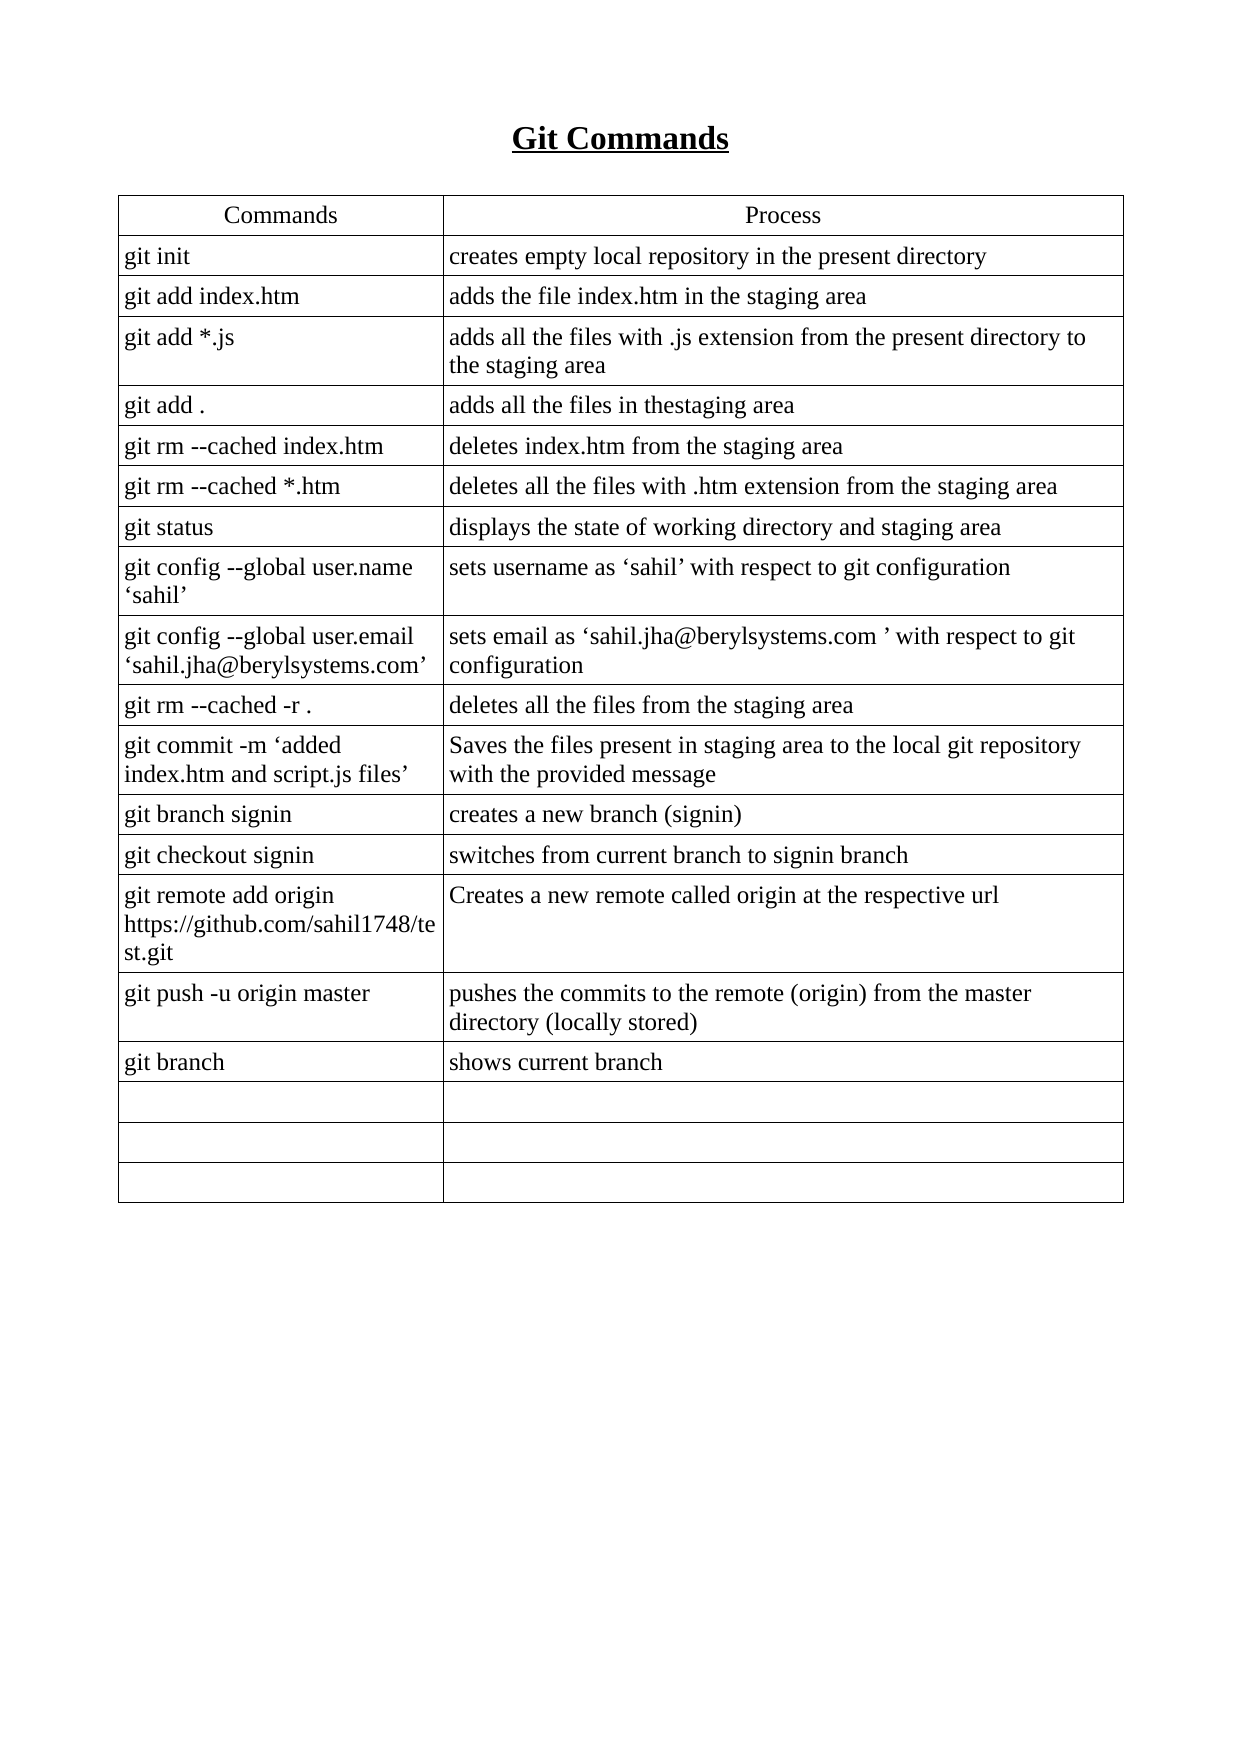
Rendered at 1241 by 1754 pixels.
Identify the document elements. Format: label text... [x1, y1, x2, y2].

table_cell [444, 1163, 1123, 1202]
table_cell deletes all the files with .htm extension from the staging area [444, 466, 1123, 506]
table_cell git push -u origin master [119, 973, 443, 1041]
table_cell creates empty local repository in the present directory [444, 236, 1123, 275]
table_cell git add . [119, 386, 443, 425]
table_cell git branch signin [119, 795, 443, 834]
table_cell git status [119, 507, 443, 546]
table_cell deletes index.htm from the staging area [444, 426, 1123, 465]
table_cell git add *.js [119, 317, 443, 385]
table_cell adds all the files in thestaging area [444, 386, 1123, 425]
table_cell sets username as ‘sahil’ with respect to git configuration [444, 547, 1123, 615]
table_cell displays the state of working directory and staging area [444, 507, 1123, 546]
table_cell adds all the files with .js extension from the present directory to the staging area [444, 317, 1123, 385]
table_cell shows current branch [444, 1042, 1123, 1081]
table_cell git rm --cached -r . [119, 685, 443, 724]
table_cell git branch [119, 1042, 443, 1081]
table_cell git config --global user.email ‘sahil.jha@berylsystems.com’ [119, 616, 443, 684]
table_cell git commit -m ‘added index.htm and script.js files’ [119, 726, 443, 793]
table_header Process [444, 196, 1123, 235]
table_cell deletes all the files from the staging area [444, 685, 1123, 724]
table_cell git checkout signin [119, 835, 443, 874]
table_cell Saves the files present in staging area to the local git repository with the provided message [444, 726, 1123, 793]
table_header Commands [119, 196, 443, 235]
table_cell git init [119, 236, 443, 275]
table_cell [119, 1082, 443, 1122]
table_cell git remote add origin https://github.com/sahil1748/test.git [119, 875, 443, 972]
table_cell [444, 1082, 1123, 1122]
text Git Commands [118, 118, 1122, 156]
table_cell adds the file index.htm in the staging area [444, 276, 1123, 316]
table_cell git add index.htm [119, 276, 443, 316]
table_cell git config --global user.name ‘sahil’ [119, 547, 443, 615]
table_cell Creates a new remote called origin at the respective url [444, 875, 1123, 972]
table_cell [119, 1163, 443, 1202]
table_cell pushes the commits to the remote (origin) from the master directory (locally stored) [444, 973, 1123, 1041]
table_cell [444, 1123, 1123, 1162]
table_cell git rm --cached index.htm [119, 426, 443, 465]
table_cell creates a new branch (signin) [444, 795, 1123, 834]
table_cell sets email as ‘sahil.jha@berylsystems.com ’ with respect to git configuration [444, 616, 1123, 684]
table_cell git rm --cached *.htm [119, 466, 443, 506]
table_cell [119, 1123, 443, 1162]
table_cell switches from current branch to signin branch [444, 835, 1123, 874]
